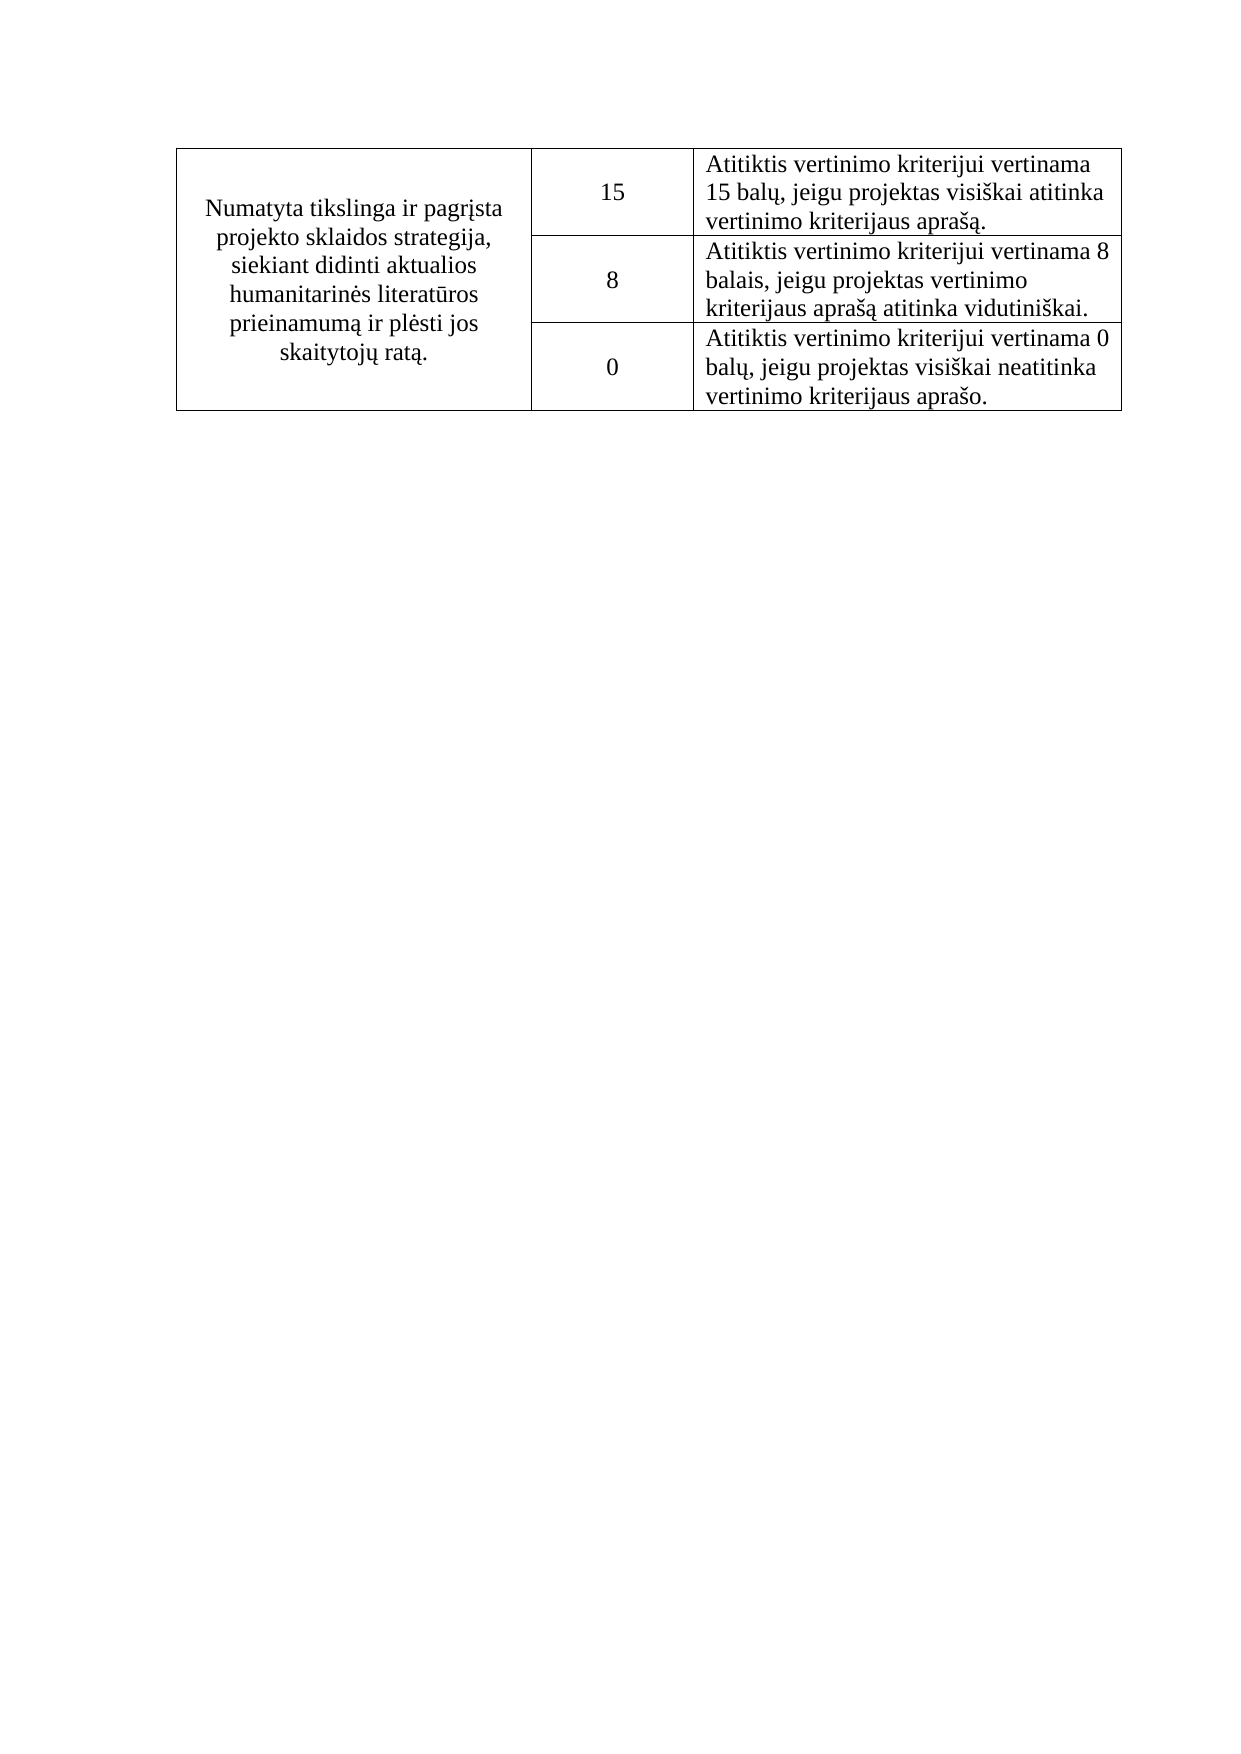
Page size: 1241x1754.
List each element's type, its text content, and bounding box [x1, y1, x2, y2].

table_cell 8 [532, 236, 693, 322]
table_cell 15 [532, 149, 693, 235]
table_cell Atitiktis vertinimo kriterijui vertinama 8 balais, jeigu projektas vertinimo kriterijaus aprašą atitinka vidutiniškai. [694, 236, 1121, 322]
table_cell Atitiktis vertinimo kriterijui vertinama 0 balų, jeigu projektas visiškai neatitinka vertinimo kriterijaus aprašo. [694, 323, 1121, 409]
table_cell Atitiktis vertinimo kriterijui vertinama 15 balų, jeigu projektas visiškai atitinka vertinimo kriterijaus aprašą. [694, 149, 1121, 235]
table_cell 0 [532, 323, 693, 409]
table_cell Numatyta tikslinga ir pagrįsta projekto sklaidos strategija, siekiant didinti aktualios humanitarinės literatūros prieinamumą ir plėsti jos skaitytojų ratą. [177, 149, 531, 409]
